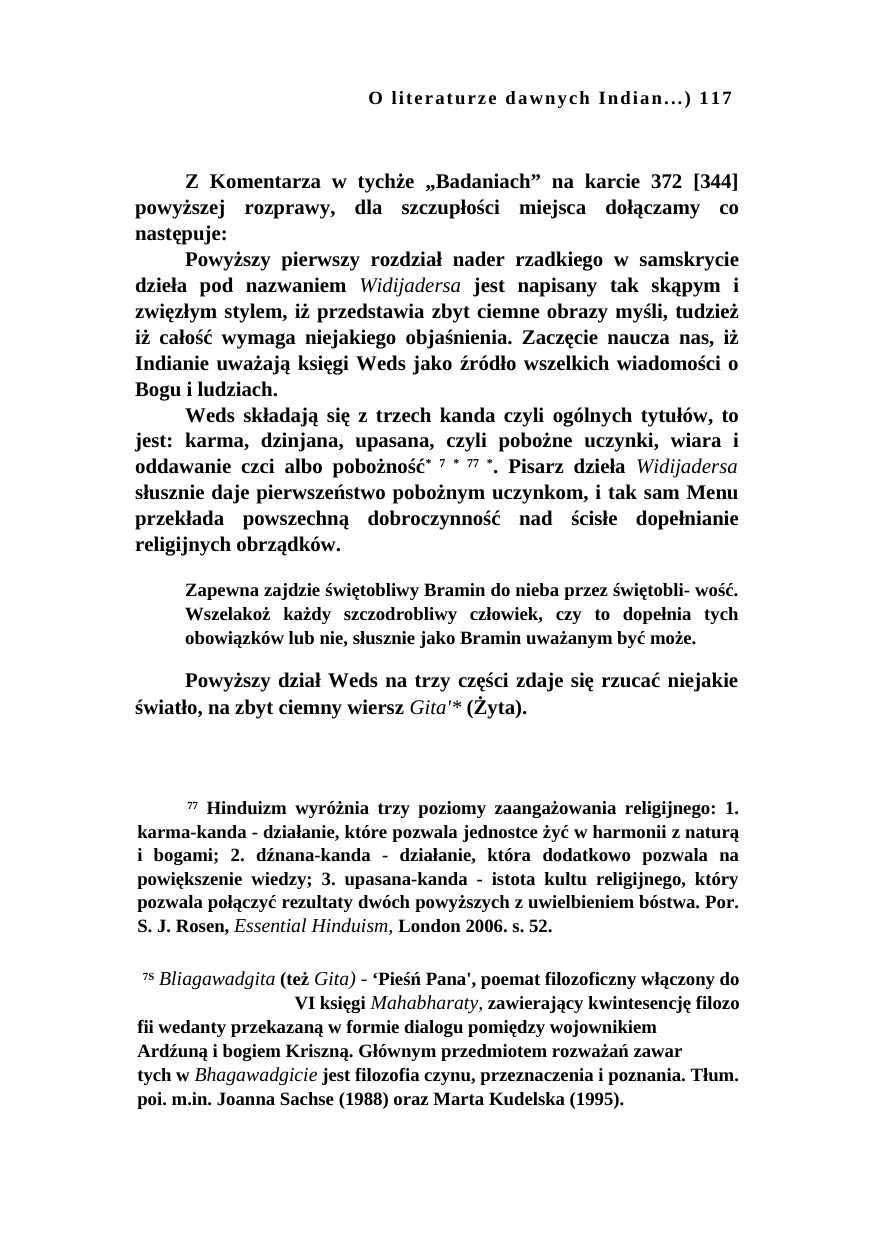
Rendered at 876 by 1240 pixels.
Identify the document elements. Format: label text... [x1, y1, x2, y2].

text Zapewna zajdzie świętobliwy Bramin do nieba przez świętobli- wość. Wszelakoż każdy szczodrobliwy człowiek, czy to dopełnia tych obowiązków lub nie, słusznie jako Bramin uważanym być może. [185, 577, 739, 649]
text Powyższy pierwszy rozdział nader rzadkiego w samskrycie dzieła pod nazwaniem Widijadersa jest napisany tak skąpym i zwięzłym stylem, iż przedstawia zbyt ciemne obrazy myśli, tudzież iż całość wymaga niejakiego objaśnienia. Zaczęcie naucza nas, iż Indianie uważają księgi Weds jako źródło wszelkich wiadomości o Bogu i ludziach. [135, 246, 739, 401]
text 7S Bliagawadgita (też Gita) - ‘Pieśń Pana', poemat filozoficzny włączony do VI księgi Mahabharaty, zawierający kwintesencję filozo [137, 967, 739, 1014]
text tych w Bhagawadgicie jest filozofia czynu, przeznaczenia i poznania. Tłum. poi. m.in. Joanna Sachse (1988) oraz Marta Kudelska (1995). [137, 1063, 739, 1110]
text 77 Hinduizm wyróżnia trzy poziomy zaangażowania religijnego: 1. karma-kanda - działanie, które pozwala jednostce żyć w harmonii z naturą i bogami; 2. dźnana-kanda - działanie, która dodatkowo pozwala na powiększenie wiedzy; 3. upasana-kanda - istota kultu religijnego, który pozwala połączyć rezultaty dwóch powyższych z uwielbieniem bóstwa. Por. S. J. Rosen, Essential Hinduism, London 2006. s. 52. [137, 796, 739, 937]
text Weds składają się z trzech kanda czyli ogólnych tytułów, to jest: karma, dzinjana, upasana, czyli pobożne uczynki, wiara i oddawanie czci albo pobożność* 7 * 77 *. Pisarz dzieła Widijadersa słusznie daje pierwszeństwo pobożnym uczynkom, i tak sam Menu przekłada powszechną dobroczynność nad ścisłe dopełnianie religijnych obrządków. [135, 401, 739, 557]
text fii wedanty przekazaną w formie dialogu pomiędzy wojownikiem [137, 1015, 739, 1038]
text Z Komentarza w tychże „Badaniach” na karcie 372 [344] powyższej rozprawy, dla szczupłości miejsca dołączamy co następuje: [135, 168, 739, 246]
text Powyższy dział Weds na trzy części zdaje się rzucać niejakie światło, na zbyt ciemny wiersz Gita'* (Żyta). [135, 666, 739, 719]
text O literaturze dawnych Indian...) 117 [368, 90, 739, 108]
text Ardźuną i bogiem Kriszną. Głównym przedmiotem rozważań zawar [137, 1038, 739, 1062]
